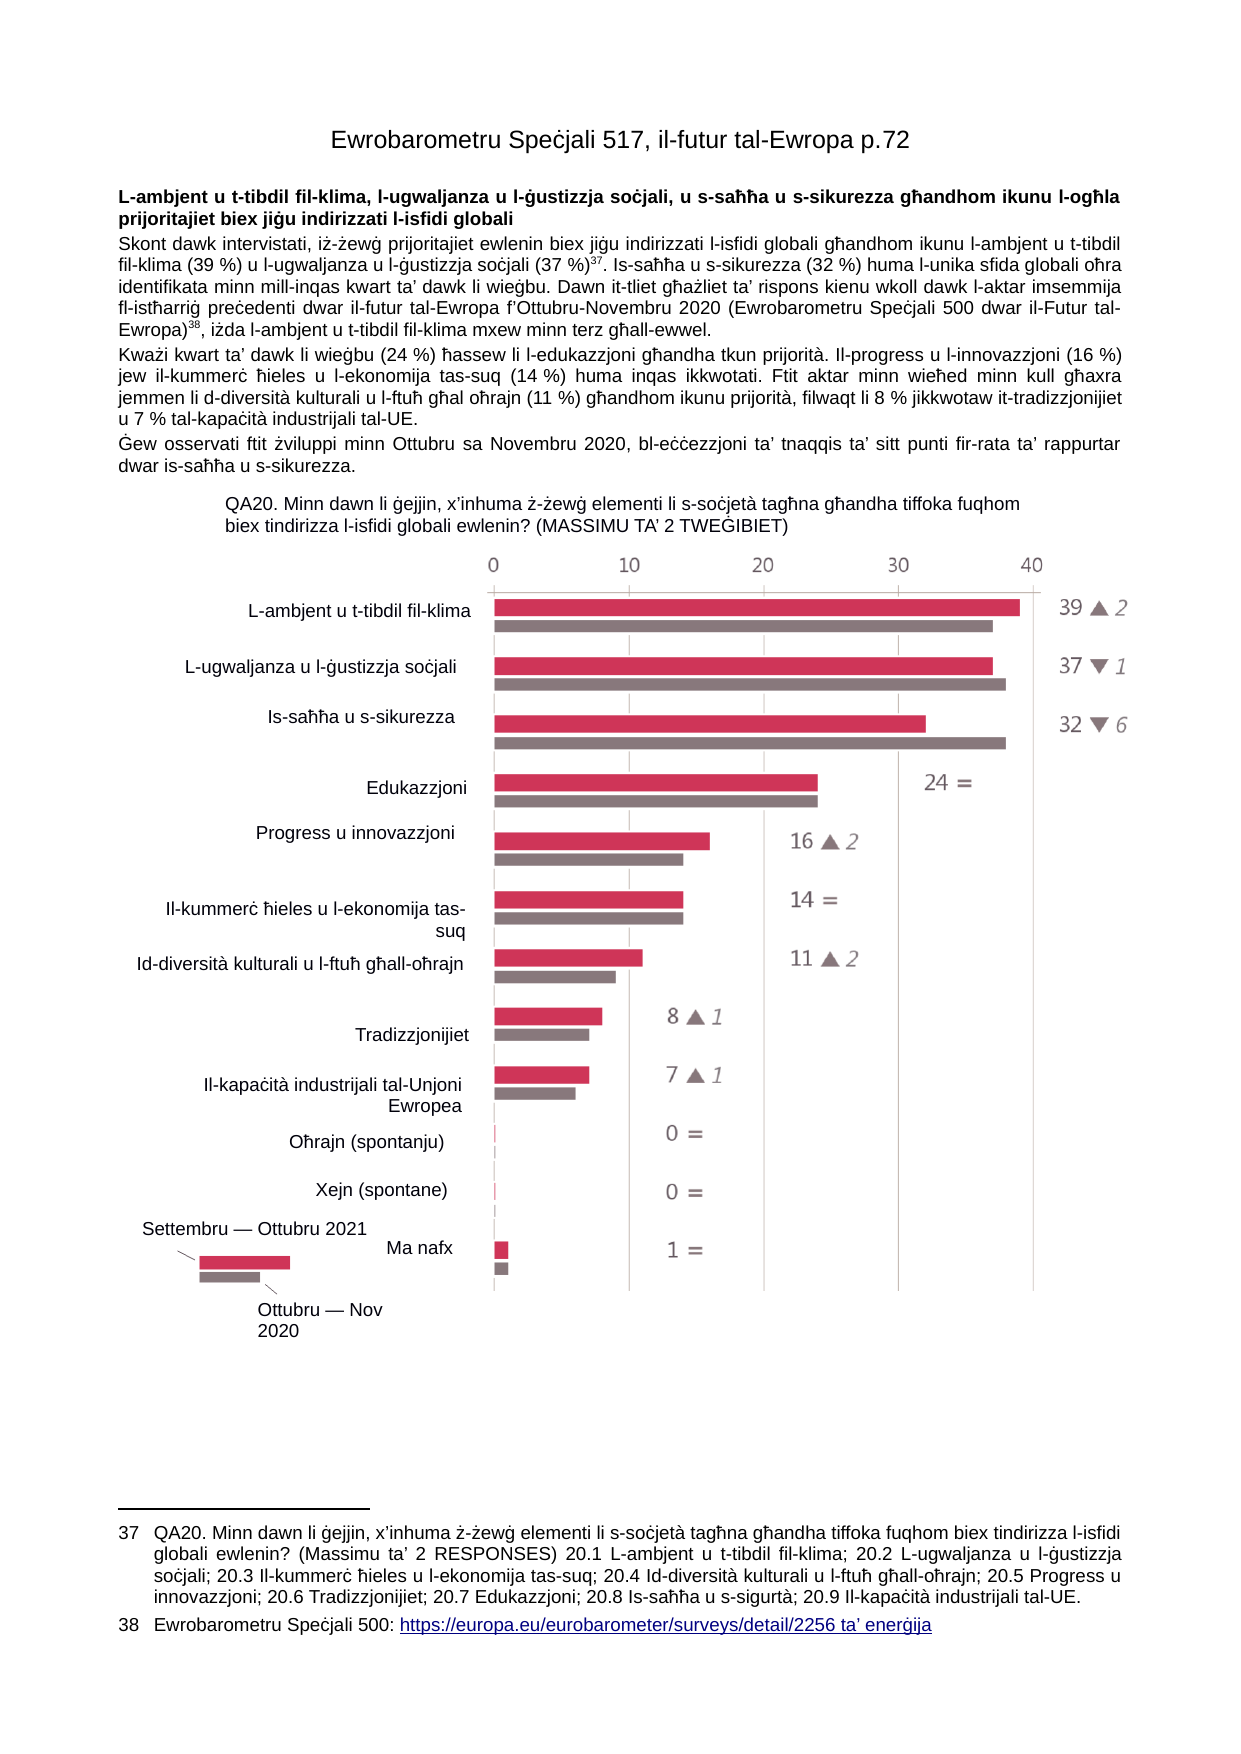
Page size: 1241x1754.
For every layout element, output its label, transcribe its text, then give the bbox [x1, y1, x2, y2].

picture [480, 542, 1138, 1294]
text L-ambjent u t-tibdil fil-klima, l-ugwaljanza u l-ġustizzja soċjali, u s-saħħa u s-sikurezza għandhom ikunu l-ogħla prijoritajiet biex jiġu indirizzati l-isfidi globali [118, 186, 1122, 229]
picture [171, 1247, 293, 1295]
text QA20. Minn dawn li ġejjin, x’inhuma ż-żewġ elementi li s-soċjetà tagħna għandha tiffoka fuqhom biex tindirizza l-isfidi globali ewlenin? (Massimu ta’ 2 RESPONSES) 20.1 L-ambjent u t-tibdil fil-klima; 20.2 L-ugwaljanza u l-ġustizzja soċjali; 20.3 Il-kummerċ ħieles u l-ekonomija tas-suq; 20.4 Id-diversità kulturali u l-ftuħ għall-oħrajn; 20.5 Progress u innovazzjoni; 20.6 Tradizzjonijiet; 20.7 Edukazzjoni; 20.8 Is-saħħa u s-sigurtà; 20.9 Il-kapaċità industrijali tal-UE. [118, 1522, 1122, 1608]
text Kważi kwart ta’ dawk li wieġbu (24 %) ħassew li l-edukazzjoni għandha tkun prijorità. Il-progress u l-innovazzjoni (16 %) jew il-kummerċ ħieles u l-ekonomija tas-suq (14 %) huma inqas ikkwotati. Ftit aktar minn wieħed minn kull għaxra jemmen li d-diversità kulturali u l-ftuħ għal oħrajn (11 %) għandhom ikunu prijorità, filwaqt li 8 % jikkwotaw it-tradizzjonijiet u 7 % tal-kapaċità industrijali tal-UE. [118, 343, 1122, 430]
text Ġew osservati ftit żviluppi minn Ottubru sa Novembru 2020, bl-eċċezzjoni ta’ tnaqqis ta’ sitt punti fir-rata ta’ rappurtar dwar is-saħħa u s-sikurezza. [118, 433, 1122, 476]
text Ewrobarometru Speċjali 500: https://europa.eu/eurobarometer/surveys/detail/2256 ta’ enerġija [118, 1614, 1122, 1636]
text Skont dawk intervistati, iż-żewġ prijoritajiet ewlenin biex jiġu indirizzati l-isfidi globali għandhom ikunu l-ambjent u t-tibdil fil-klima (39 %) u l-ugwaljanza u l-ġustizzja soċjali (37 %). Is-saħħa u s-sikurezza (32 %) huma l-unika sfida globali oħra identifikata minn mill-inqas kwart ta’ dawk li wieġbu. Dawn it-tliet għażliet ta’ rispons kienu wkoll dawk l-aktar imsemmija fl-istħarriġ preċedenti dwar il-futur tal-Ewropa f’Ottubru-Novembru 2020 (Ewrobarometru Speċjali 500 dwar il-Futur tal-Ewropa), iżda l-ambjent u t-tibdil fil-klima mxew minn terz għall-ewwel. [118, 232, 1122, 340]
